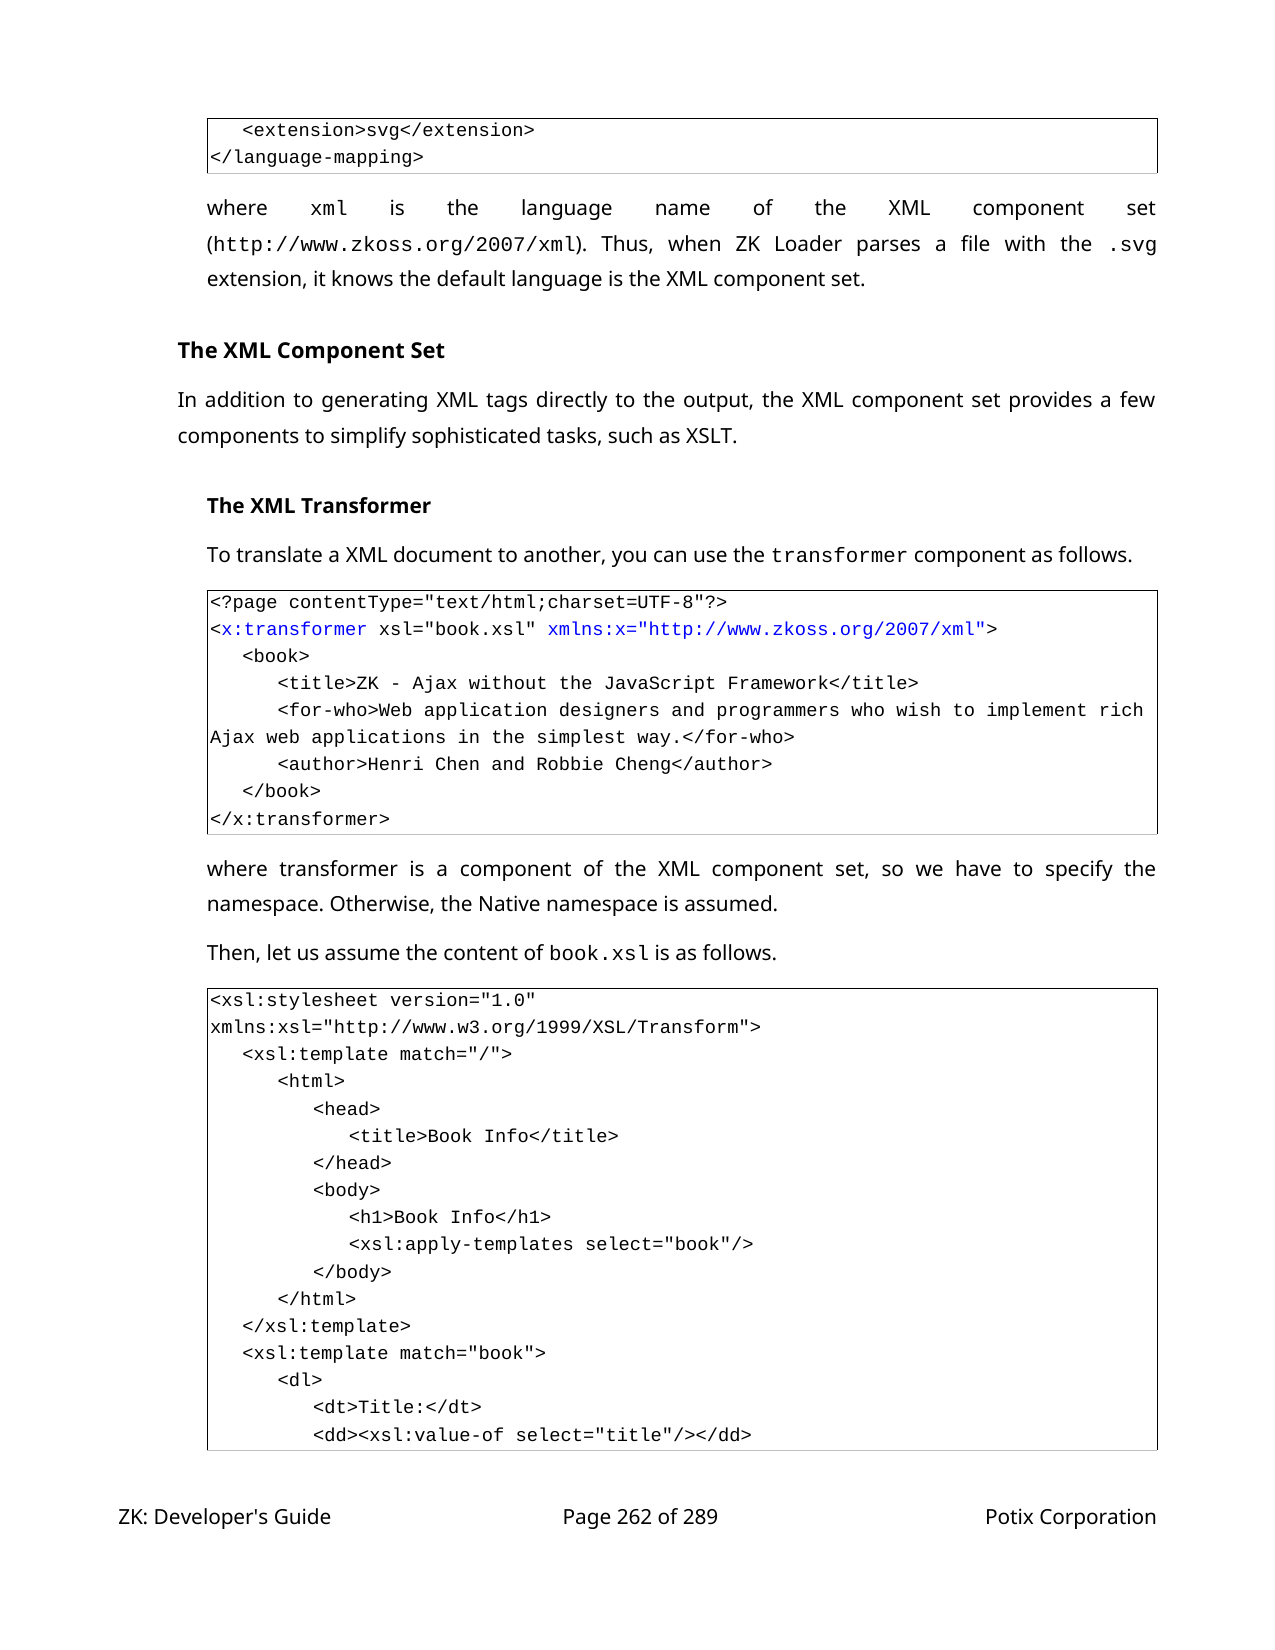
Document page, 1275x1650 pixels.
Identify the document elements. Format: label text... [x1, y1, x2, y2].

text where xml is the language name of the XML component set (http://www.zkoss.org/2007/xml). Thus, when ZK Loader parses a file with the .svg extension, it knows the default language is the XML component set. [207, 193, 1157, 292]
text </language-mapping> [208, 145, 1157, 173]
text <author>Henri Chen and Robbie Cheng</author> [208, 752, 1157, 776]
text <dl> [208, 1368, 1157, 1392]
text </html> [208, 1287, 1157, 1311]
text <?page contentType="text/html;charset=UTF-8"?> [208, 591, 1157, 614]
text <dd><xsl:value-of select="title"/></dd> [208, 1423, 1157, 1450]
text <x:transformer xsl="book.xsl" xmlns:x="http://www.zkoss.org/2007/xml"> [208, 617, 1157, 641]
text <title>ZK - Ajax without the JavaScript Framework</title> [208, 671, 1157, 695]
text <xsl:template match="book"> [208, 1341, 1157, 1365]
subtitle The XML Transformer [207, 492, 1157, 520]
text <h1>Book Info</h1> [208, 1205, 1157, 1229]
text Then, let us assume the content of book.xsl is as follows. [207, 938, 1157, 967]
text </body> [208, 1259, 1157, 1284]
text <xsl:stylesheet version="1.0" [208, 989, 1157, 1012]
text <extension>svg</extension> [208, 119, 1157, 142]
text </book> [208, 779, 1157, 803]
text </x:transformer> [208, 806, 1157, 834]
subtitle The XML Component Set [177, 335, 1157, 365]
text <dt>Title:</dt> [208, 1395, 1157, 1420]
text <head> [208, 1096, 1157, 1121]
text <for-who>Web application designers and programmers who wish to implement rich Ajax web applications in the simplest way.</for-who> [208, 698, 1157, 749]
text <html> [208, 1069, 1157, 1093]
text <book> [208, 644, 1157, 668]
text <xsl:apply-templates select="book"/> [208, 1232, 1157, 1257]
text <body> [208, 1178, 1157, 1202]
text </head> [208, 1151, 1157, 1175]
text <title>Book Info</title> [208, 1123, 1157, 1148]
text xmlns:xsl="http://www.w3.org/1999/XSL/Transform"> [208, 1015, 1157, 1039]
text where transformer is a component of the XML component set, so we have to specify the namespace. Otherwise, the Native namespace is assumed. [207, 854, 1157, 918]
text </xsl:template> [208, 1314, 1157, 1338]
text To translate a XML document to another, you can use the transformer component as follows. [207, 540, 1157, 569]
text <xsl:template match="/"> [208, 1042, 1157, 1066]
text In addition to generating XML tags directly to the output, the XML component set provides a few components to simplify sophisticated tasks, such as XSLT. [177, 386, 1157, 449]
